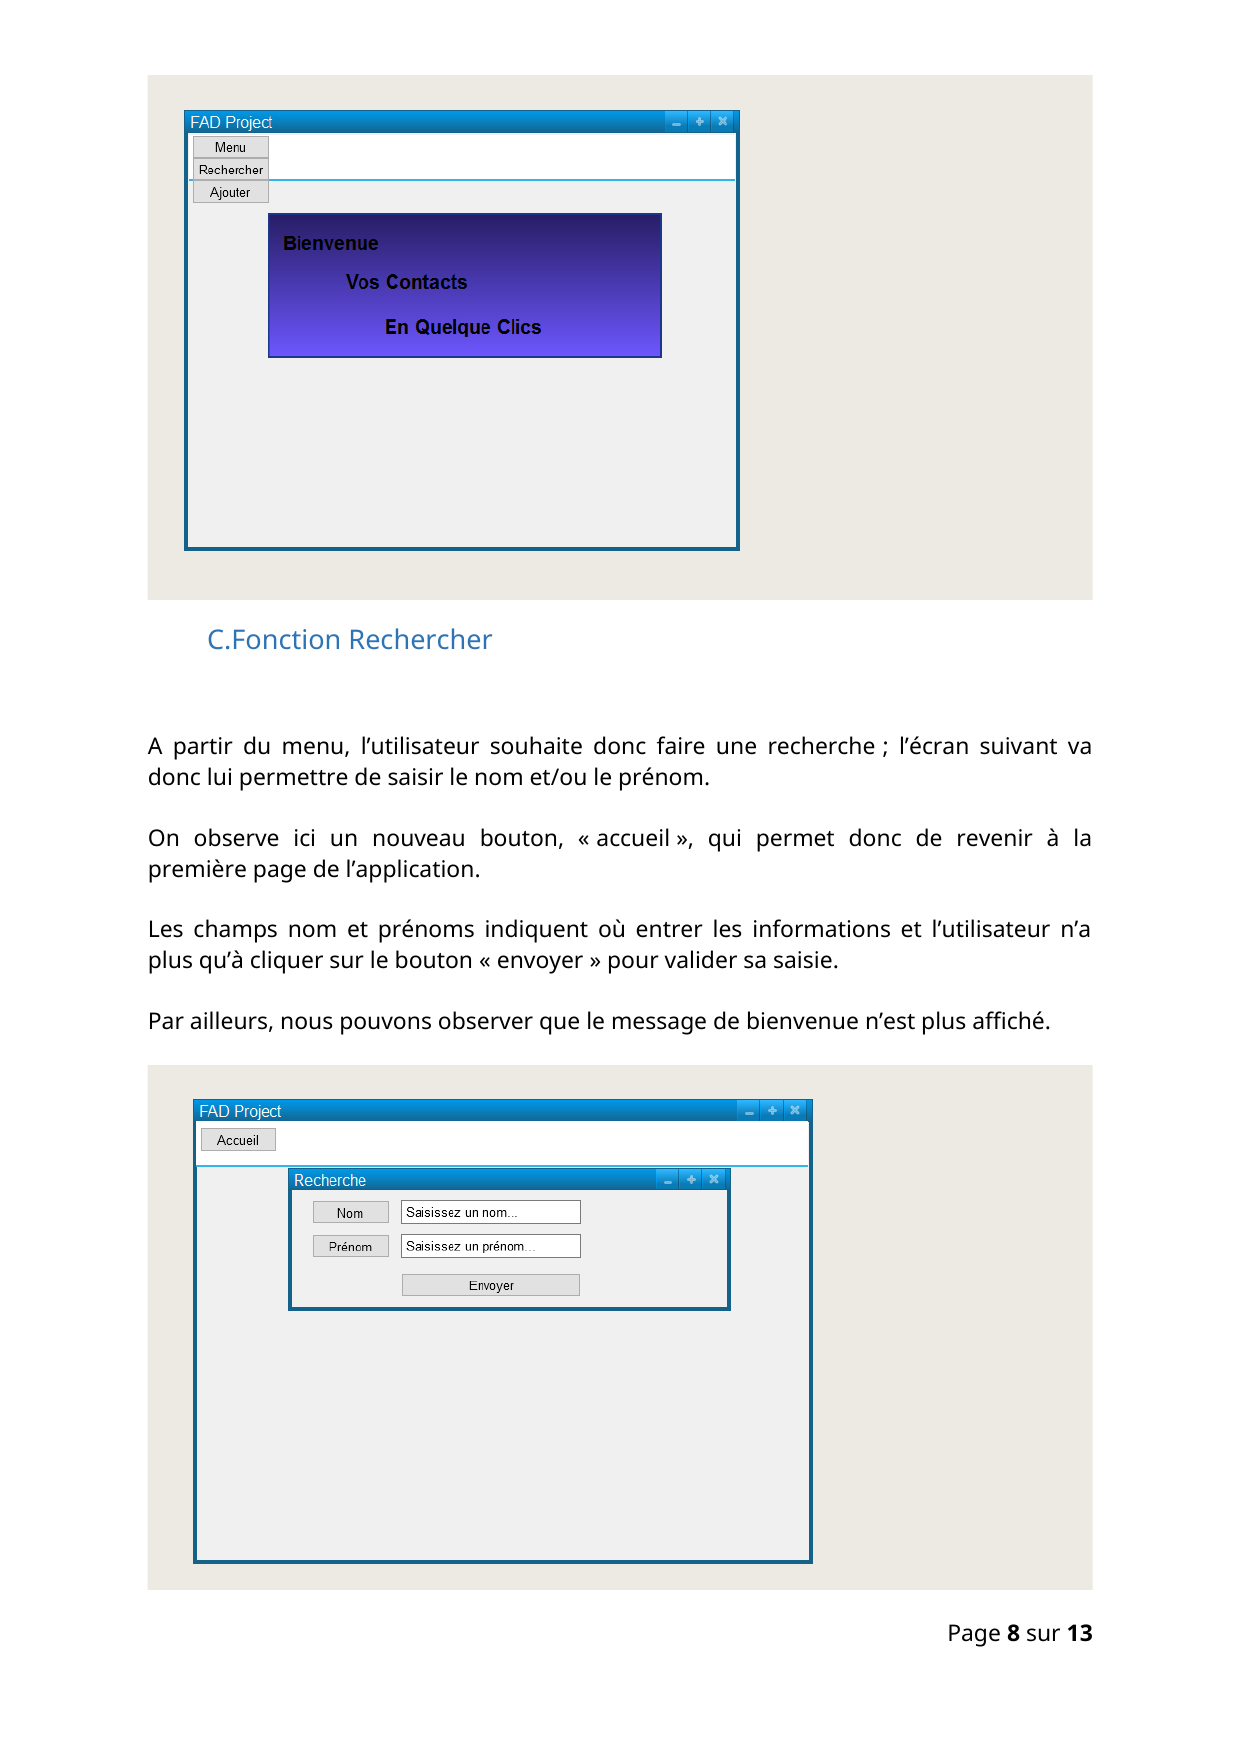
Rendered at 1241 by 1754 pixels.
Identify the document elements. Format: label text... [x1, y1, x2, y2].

text A partir du menu, l’utilisateur souhaite donc faire une recherche ; l’écran suivant va donc lui permettre de saisir le nom et/ou le prénom. [148, 730, 1093, 792]
text Par ailleurs, nous pouvons observer que le message de bienvenue n’est plus affiché. [148, 1005, 1093, 1036]
text Les champs nom et prénoms indiquent où entrer les informations et l’utilisateur n’a plus qu’à cliquer sur le bouton « envoyer » pour valider sa saisie. [148, 913, 1093, 976]
text On observe ici un nouveau bouton, « accueil », qui permet donc de revenir à la première page de l’application. [148, 822, 1093, 884]
subtitle Fonction Rechercher [148, 620, 1093, 657]
